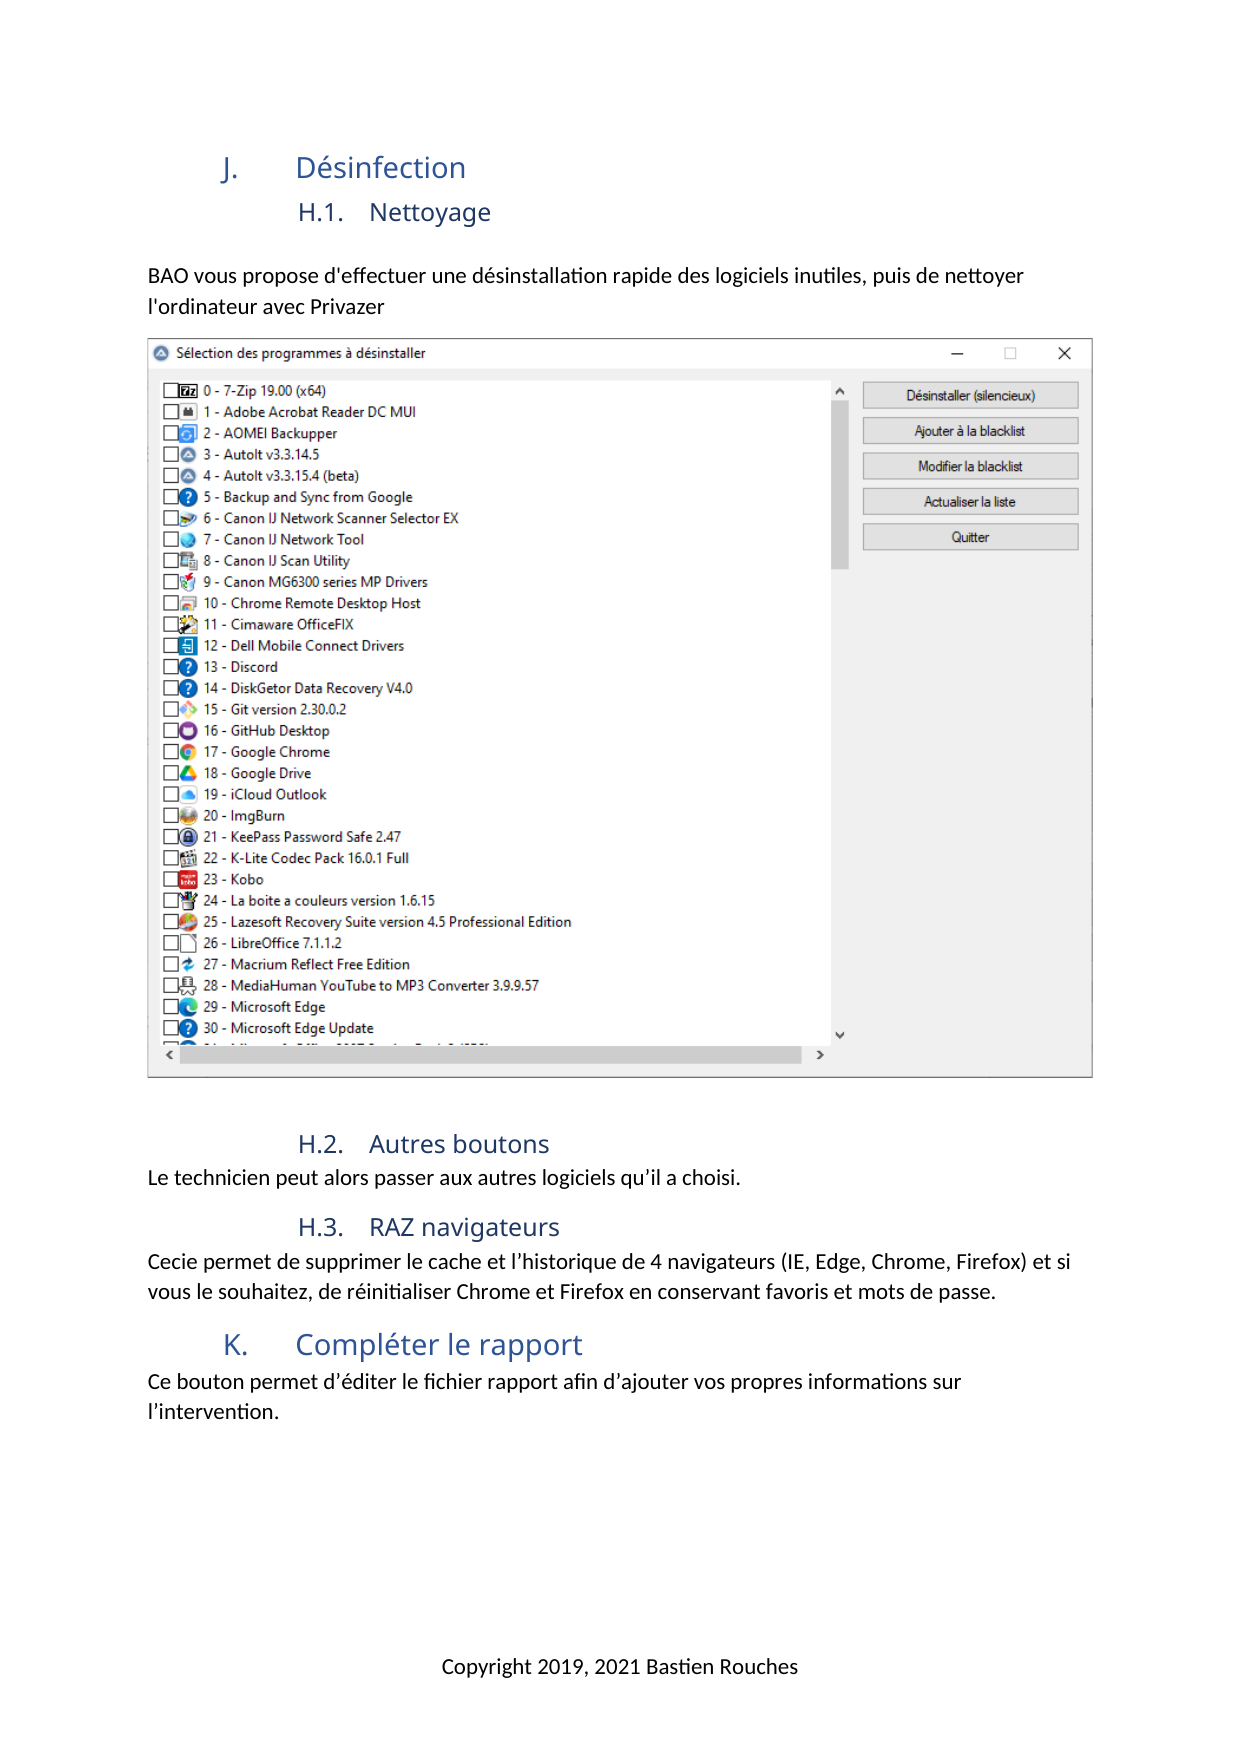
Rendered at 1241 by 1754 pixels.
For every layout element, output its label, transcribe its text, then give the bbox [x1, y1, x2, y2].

text BAO vous propose d'effectuer une désinstallation rapide des logiciels inutiles, puis de nettoyer l'ordinateur avec Privazer [148, 231, 1093, 320]
text Le technicien peut alors passer aux autres logiciels qu’il a choisi. [148, 1163, 1093, 1191]
subtitle Désinfection [223, 148, 1093, 187]
picture [147, 338, 1093, 1078]
subtitle RAZ navigateurs [298, 1210, 1093, 1244]
text Cecie permet de supprimer le cache et l’historique de 4 navigateurs (IE, Edge, Chrome, Firefox) et si vous le souhaitez, de réinitialiser Chrome et Firefox en conservant favoris et mots de passe. [148, 1247, 1093, 1305]
text Ce bouton permet d’éditer le fichier rapport afin d’ajouter vos propres informations sur l’intervention. [148, 1367, 1093, 1425]
subtitle Autres boutons [298, 1126, 1093, 1161]
subtitle Nettoyage [298, 194, 1093, 229]
subtitle Compléter le rapport [223, 1324, 1093, 1364]
